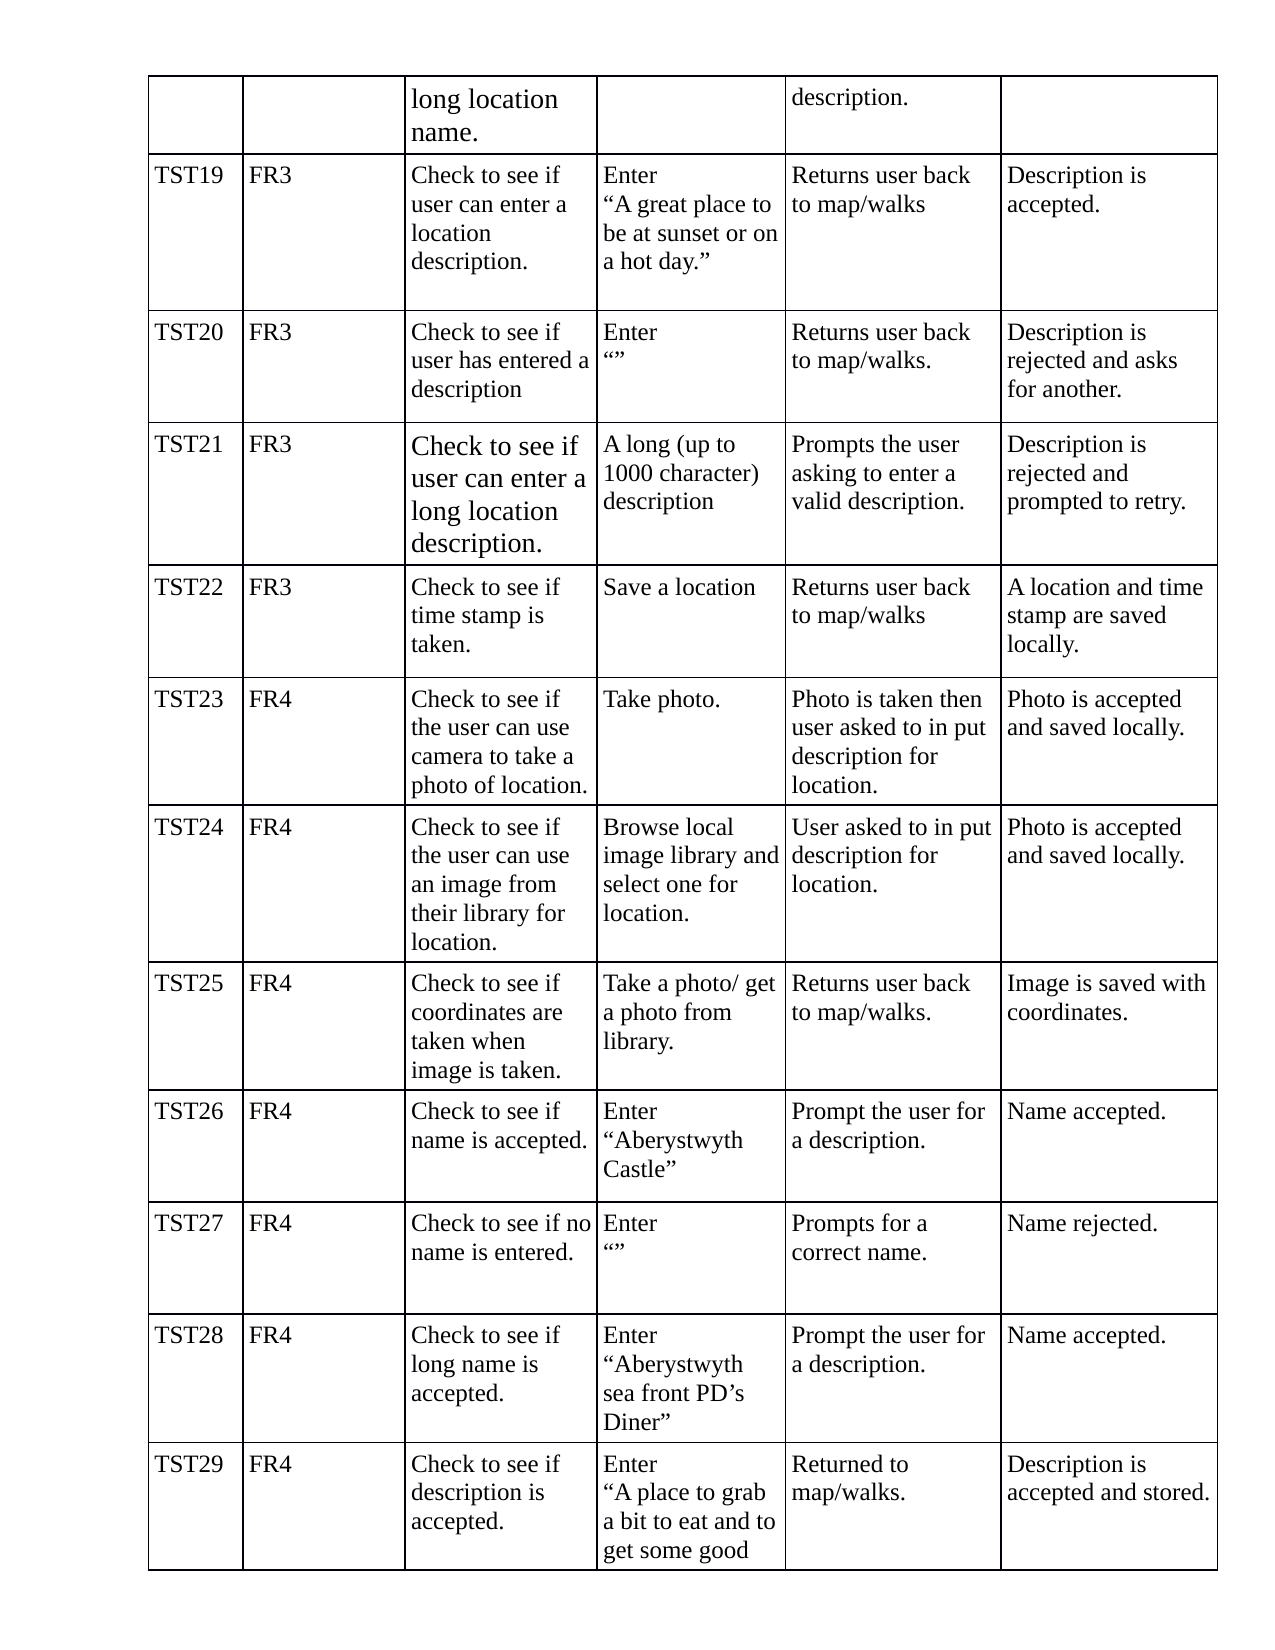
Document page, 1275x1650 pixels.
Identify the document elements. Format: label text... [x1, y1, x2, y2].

table_cell Photo is taken then user asked to in put description for location. [786, 678, 1000, 804]
table_cell Prompts the user asking to enter a valid description. [786, 423, 1000, 564]
table_cell Enter “Aberystwyth sea front PD’s Diner” [598, 1315, 785, 1441]
table_cell Prompt the user for a description. [786, 1315, 1000, 1441]
table_cell Check to see if long name is accepted. [406, 1315, 596, 1441]
table_cell A long (up to 1000 character) description [598, 423, 785, 564]
table_cell TST27 [149, 1203, 242, 1313]
table_cell Returns user back to map/walks [786, 566, 1000, 676]
table_cell FR4 [244, 1315, 404, 1441]
table_cell Returns user back to map/walks [786, 155, 1000, 309]
table_cell FR4 [244, 1091, 404, 1201]
table_cell FR4 [244, 806, 404, 961]
table_cell Returned to map/walks. [786, 1443, 1000, 1569]
table_cell Returns user back to map/walks. [786, 311, 1000, 422]
table_cell Returns user back to map/walks. [786, 963, 1000, 1089]
table_cell TST19 [149, 155, 242, 309]
table_cell TST24 [149, 806, 242, 961]
table_cell Check to see if user can enter a location description. [406, 155, 596, 309]
table_cell Description is rejected and asks for another. [1002, 311, 1217, 422]
table_cell Check to see if name is accepted. [406, 1091, 596, 1201]
table_cell User asked to in put description for location. [786, 806, 1000, 961]
table_cell Prompt the user for a description. [786, 1091, 1000, 1201]
table_cell [149, 77, 242, 153]
table_cell FR4 [244, 963, 404, 1089]
table_cell TST28 [149, 1315, 242, 1441]
table_cell Name accepted. [1002, 1091, 1217, 1201]
table_cell Enter “A place to grab a bit to eat and to get some good [598, 1443, 785, 1569]
table_cell Prompts for a correct name. [786, 1203, 1000, 1313]
table_cell Save a location [598, 566, 785, 676]
table_cell TST25 [149, 963, 242, 1089]
table_cell Check to see if the user can use camera to take a photo of location. [406, 678, 596, 804]
table_cell Browse local image library and select one for location. [598, 806, 785, 961]
table_cell Description is accepted and stored. [1002, 1443, 1217, 1569]
table_cell Take photo. [598, 678, 785, 804]
table_cell FR3 [244, 423, 404, 564]
table_cell Check to see if no name is entered. [406, 1203, 596, 1313]
table_cell [598, 77, 785, 153]
table_cell Check to see if user has entered a description [406, 311, 596, 422]
table_cell FR3 [244, 155, 404, 309]
table_cell Check to see if description is accepted. [406, 1443, 596, 1569]
table_cell TST26 [149, 1091, 242, 1201]
table_cell Name rejected. [1002, 1203, 1217, 1313]
table_cell Enter “” [598, 311, 785, 422]
table_cell Check to see if the user can use an image from their library for location. [406, 806, 596, 961]
table_cell [244, 77, 404, 153]
table_cell FR4 [244, 1203, 404, 1313]
table_cell Check to see if time stamp is taken. [406, 566, 596, 676]
table_cell Check to see if coordinates are taken when image is taken. [406, 963, 596, 1089]
table_cell A location and time stamp are saved locally. [1002, 566, 1217, 676]
table_cell Name accepted. [1002, 1315, 1217, 1441]
table_cell TST29 [149, 1443, 242, 1569]
table_cell TST23 [149, 678, 242, 804]
table_cell TST21 [149, 423, 242, 564]
table_cell FR3 [244, 566, 404, 676]
table_cell long location name. [406, 77, 596, 153]
table_cell Description is accepted. [1002, 155, 1217, 309]
table_cell description. [786, 77, 1000, 153]
table_cell Image is saved with coordinates. [1002, 963, 1217, 1089]
table_cell Photo is accepted and saved locally. [1002, 806, 1217, 961]
table_cell FR4 [244, 1443, 404, 1569]
table_cell Check to see if user can enter a long location description. [406, 423, 596, 564]
table_cell Take a photo/ get a photo from library. [598, 963, 785, 1089]
table_cell Enter “Aberystwyth Castle” [598, 1091, 785, 1201]
table_cell Photo is accepted and saved locally. [1002, 678, 1217, 804]
table_cell Enter “A great place to be at sunset or on a hot day.” [598, 155, 785, 309]
table_cell FR3 [244, 311, 404, 422]
table_cell TST20 [149, 311, 242, 422]
table_cell FR4 [244, 678, 404, 804]
table_cell Enter “” [598, 1203, 785, 1313]
table_cell Description is rejected and prompted to retry. [1002, 423, 1217, 564]
table_cell TST22 [149, 566, 242, 676]
table_cell [1002, 77, 1217, 153]
